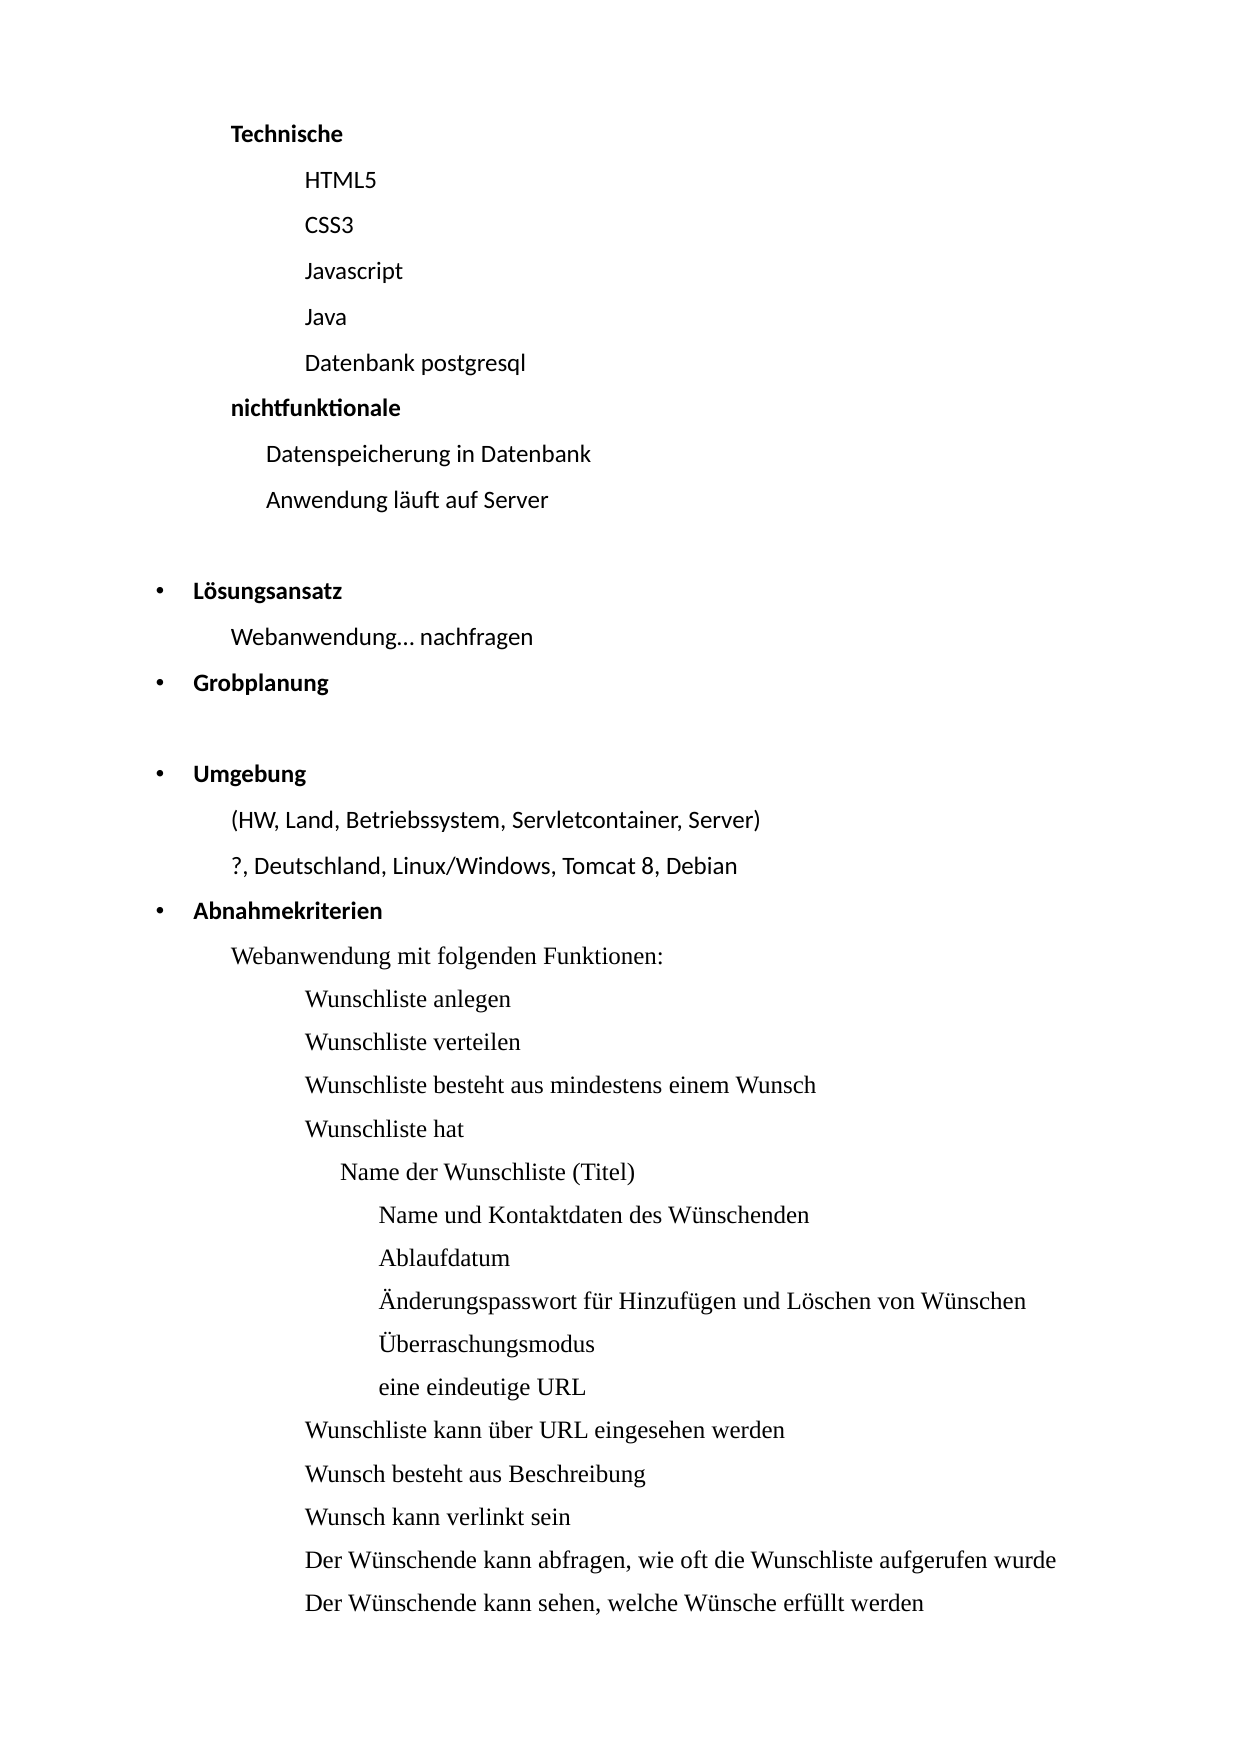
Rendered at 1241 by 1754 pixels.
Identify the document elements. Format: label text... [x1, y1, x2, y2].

list Grobplanung [156, 667, 1122, 697]
text eine eindeutige URL [231, 1372, 1122, 1401]
list Abnahmekriterien [156, 896, 1122, 926]
text ?, Deutschland, Linux/Windows, Tomcat 8, Debian [231, 850, 1122, 880]
list Umgebung [156, 758, 1122, 789]
text Ablaufdatum [231, 1243, 1122, 1272]
text Datenspeicherung in Datenbank [236, 438, 1122, 469]
text Wunsch besteht aus Beschreibung [231, 1459, 1122, 1487]
text Wunschliste anlegen [231, 984, 1122, 1013]
text (HW, Land, Betriebssystem, Servletcontainer, Server) [231, 804, 1122, 834]
text Webanwendung mit folgenden Funktionen: [231, 941, 1122, 970]
text Name der Wunschliste (Titel) [304, 1157, 1122, 1186]
text Anwendung läuft auf Server [236, 484, 1122, 514]
text Der Wünschende kann abfragen, wie oft die Wunschliste aufgerufen wurde [231, 1545, 1122, 1574]
text Name und Kontaktdaten des Wünschenden [231, 1200, 1122, 1229]
text Wunschliste verteilen [231, 1027, 1122, 1056]
text Datenbank postgresql [231, 347, 1122, 377]
list Lösungsansatz [156, 575, 1122, 606]
text Wunsch kann verlinkt sein [231, 1502, 1122, 1531]
text Wunschliste besteht aus mindestens einem Wunsch [231, 1071, 1122, 1099]
text Java [231, 301, 1122, 332]
text Webanwendung… nachfragen [231, 621, 1122, 652]
text Der Wünschende kann sehen, welche Wünsche erfüllt werden [231, 1588, 1122, 1617]
text HTML5 [231, 164, 1122, 194]
text CSS3 [231, 209, 1122, 240]
text Überraschungsmodus [231, 1329, 1122, 1358]
text Änderungspasswort für Hinzufügen und Löschen von Wünschen [231, 1286, 1122, 1315]
text nichtfunktionale [231, 392, 1122, 423]
text Wunschliste kann über URL eingesehen werden [231, 1416, 1122, 1444]
text Javascript [231, 255, 1122, 286]
text Technische [231, 118, 1122, 149]
text Wunschliste hat [231, 1114, 1122, 1142]
